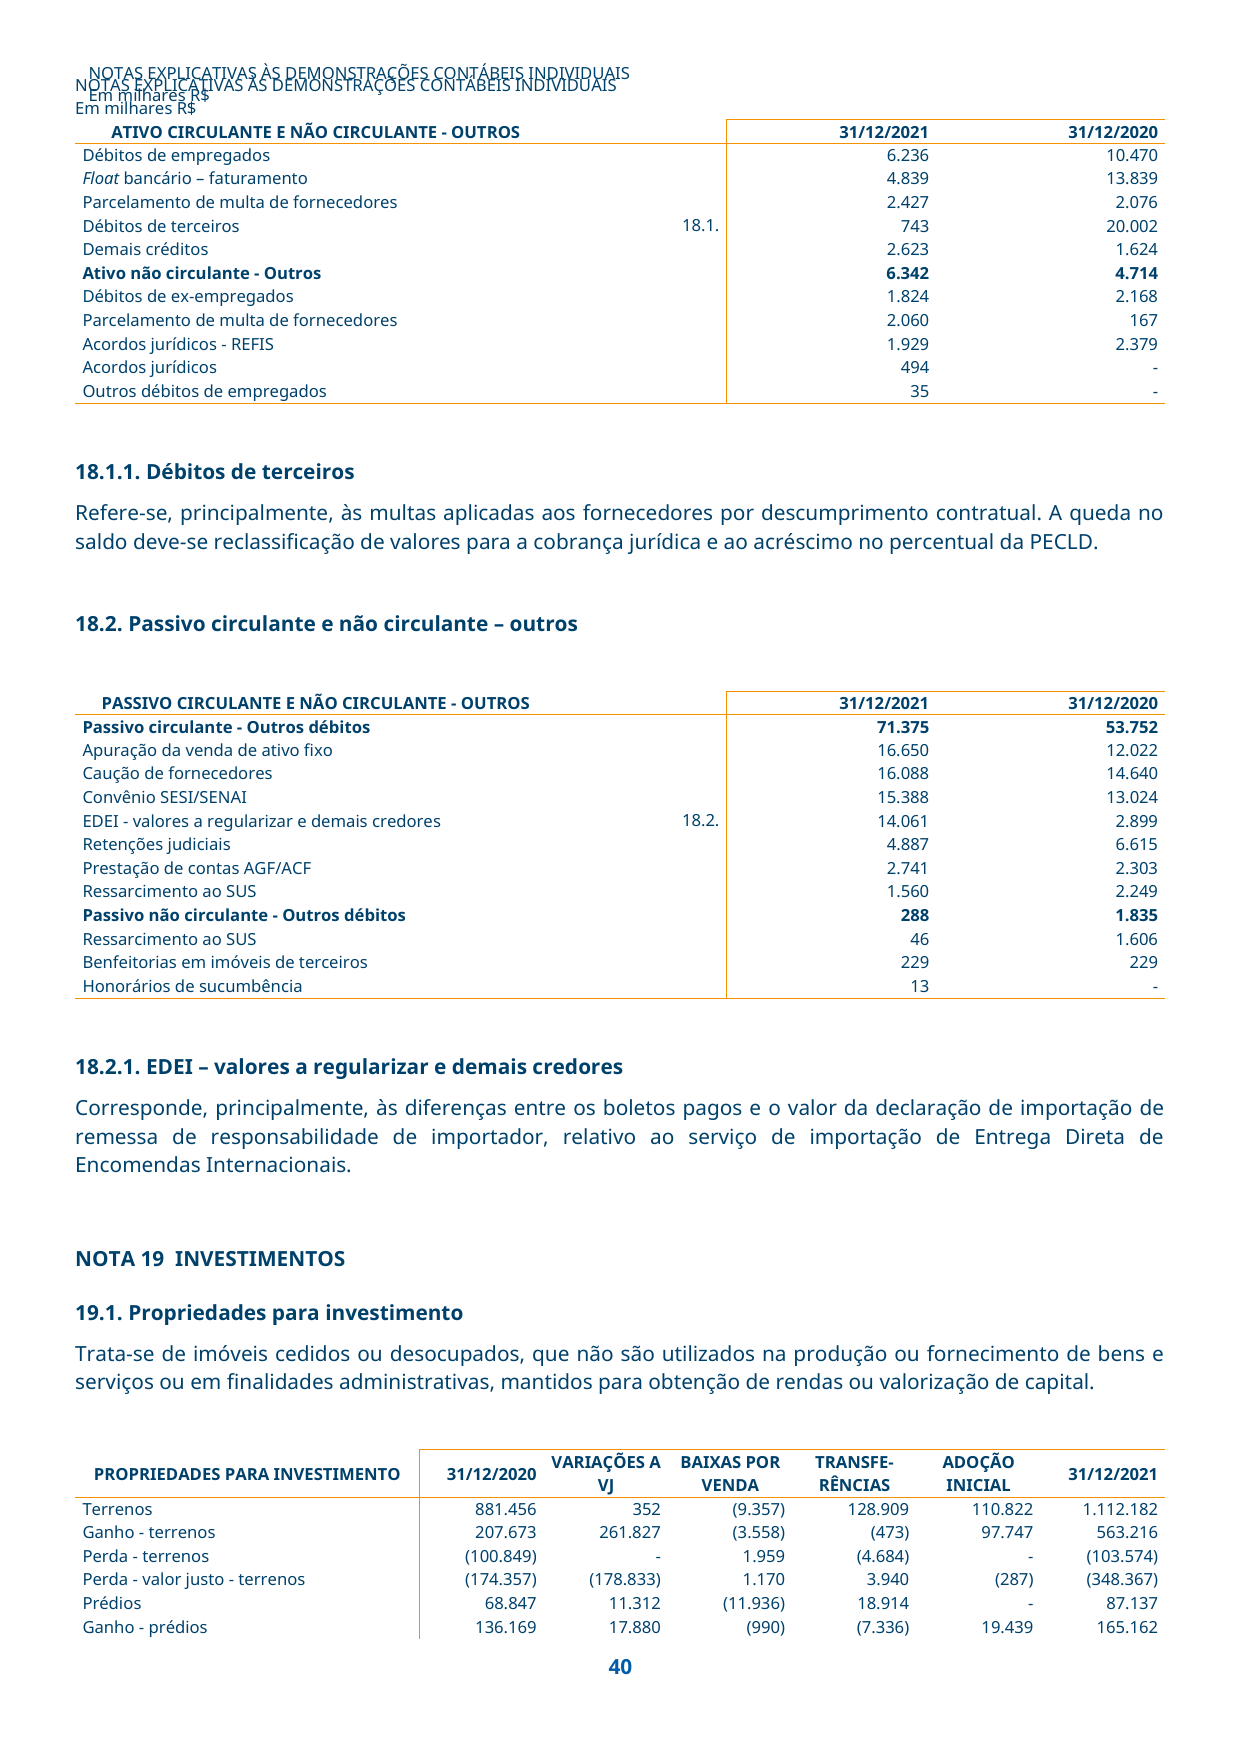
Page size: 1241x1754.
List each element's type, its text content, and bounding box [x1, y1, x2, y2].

table_cell 352 [544, 1498, 668, 1520]
table_cell 207.673 [420, 1520, 544, 1544]
table_cell Prédios [75, 1591, 419, 1615]
table_cell Convênio SESI/SENAI [75, 785, 668, 809]
table_header 31/12/2020 [420, 1450, 544, 1497]
table_cell [668, 190, 726, 214]
table_cell 10.470 [936, 144, 1165, 166]
table_cell 2.060 [727, 308, 936, 332]
table_cell Acordos jurídicos [75, 356, 668, 379]
table_cell 15.388 [727, 785, 936, 809]
table_cell Benfeitorias em imóveis de terceiros [75, 951, 668, 974]
table_cell 6.342 [727, 261, 936, 285]
text Trata-se de imóveis cedidos ou desocupados, que não são utilizados na produção ou fornecimento de bens e serviços ou em finalidades administrativas, mantidos para obtenção de rendas ou valorização de capital. [75, 1339, 1165, 1396]
table_cell 1.959 [668, 1544, 792, 1567]
table_cell [668, 238, 726, 261]
table_cell 110.822 [916, 1498, 1041, 1520]
table_cell [668, 761, 726, 785]
table_cell 2.427 [727, 190, 936, 214]
table_cell 165.162 [1041, 1615, 1165, 1638]
table_cell Parcelamento de multa de fornecedores [75, 190, 668, 214]
table_cell 2.623 [727, 238, 936, 261]
table_cell 229 [936, 951, 1165, 974]
table_cell (7.336) [792, 1615, 916, 1638]
table_cell 1.624 [936, 238, 1165, 261]
table_cell [668, 166, 726, 190]
table_cell 71.375 [727, 715, 936, 738]
table_cell 4.714 [936, 261, 1165, 285]
table_cell 167 [936, 308, 1165, 332]
table_cell - [936, 379, 1165, 403]
table_cell 6.236 [727, 144, 936, 166]
table_cell 1.835 [936, 903, 1165, 927]
table_cell 136.169 [420, 1615, 544, 1638]
table_cell 18.1.1 [668, 214, 726, 237]
table_cell - [916, 1591, 1041, 1615]
table_header [556, 119, 726, 143]
table_cell Ressarcimento ao SUS [75, 880, 668, 903]
table_cell [668, 308, 726, 332]
table_cell (174.357) [420, 1568, 544, 1591]
table_header 31/12/2021 [1041, 1450, 1165, 1497]
table_cell Ressarcimento ao SUS [75, 927, 668, 951]
table_cell 494 [727, 356, 936, 379]
table_cell - [544, 1544, 668, 1567]
table_cell Terrenos [75, 1498, 419, 1520]
table_cell [668, 833, 726, 856]
table_cell Float bancário – faturamento [75, 166, 668, 190]
table_cell Débitos de terceiros [75, 214, 668, 237]
table_cell EDEI - valores a regularizar e demais credores [75, 809, 668, 832]
table_cell [668, 356, 726, 379]
table_cell 97.747 [916, 1520, 1041, 1544]
table_cell 2.168 [936, 285, 1165, 308]
table_cell Débitos de empregados [75, 144, 668, 166]
table_cell 12.022 [936, 738, 1165, 761]
table_header [556, 691, 726, 714]
table_cell 563.216 [1041, 1520, 1165, 1544]
table_cell (287) [916, 1568, 1041, 1591]
table_cell 1.824 [727, 285, 936, 308]
table_cell Prestação de contas AGF/ACF [75, 856, 668, 880]
table_header 31/12/2020 [936, 120, 1165, 143]
table_cell Perda - terrenos [75, 1544, 419, 1567]
table_cell (4.684) [792, 1544, 916, 1567]
table_cell (990) [668, 1615, 792, 1638]
table_header ADOÇÃO INICIAL [916, 1450, 1041, 1497]
table_header 31/12/2021 [727, 120, 936, 143]
list Propriedades para investimento [75, 1298, 1165, 1326]
table_cell 68.847 [420, 1591, 544, 1615]
table_cell Retenções judiciais [75, 833, 668, 856]
table_header PASSIVO CIRCULANTE E NÃO CIRCULANTE - OUTROS [75, 691, 556, 714]
table_cell 11.312 [544, 1591, 668, 1615]
table_cell 2.899 [936, 809, 1165, 832]
table_cell [668, 738, 726, 761]
table_cell [668, 715, 726, 738]
table_cell Débitos de ex-empregados [75, 285, 668, 308]
table_header 31/12/2021 [727, 692, 936, 714]
table_cell 18.2.1 [668, 809, 726, 832]
table_cell 128.909 [792, 1498, 916, 1520]
table_cell Perda - valor justo - terrenos [75, 1568, 419, 1591]
table_cell 2.379 [936, 332, 1165, 356]
table_cell (178.833) [544, 1568, 668, 1591]
table_cell 14.061 [727, 809, 936, 832]
table_cell [668, 856, 726, 880]
table_cell 288 [727, 903, 936, 927]
table_cell [668, 903, 726, 927]
table_cell [668, 880, 726, 903]
table_cell 1.112.182 [1041, 1498, 1165, 1520]
table_header BAIXAS POR VENDA [668, 1450, 792, 1497]
table_header PROPRIEDADES PARA INVESTIMENTO [75, 1449, 419, 1497]
table_cell Honorários de sucumbência [75, 974, 668, 998]
table_cell 229 [727, 951, 936, 974]
table_cell Passivo não circulante - Outros débitos [75, 903, 668, 927]
table_cell [668, 261, 726, 285]
table_cell 1.606 [936, 927, 1165, 951]
table_cell Acordos jurídicos - REFIS [75, 332, 668, 356]
table_cell 261.827 [544, 1520, 668, 1544]
table_cell [668, 974, 726, 998]
table_cell (11.936) [668, 1591, 792, 1615]
table_cell 6.615 [936, 833, 1165, 856]
table_cell 2.303 [936, 856, 1165, 880]
table_cell Apuração da venda de ativo fixo [75, 738, 668, 761]
table_cell Ganho - prédios [75, 1615, 419, 1638]
table_cell Caução de fornecedores [75, 761, 668, 785]
table_cell 17.880 [544, 1615, 668, 1638]
table_cell (103.574) [1041, 1544, 1165, 1567]
table_cell [668, 379, 726, 403]
table_cell 53.752 [936, 715, 1165, 738]
table_cell 881.456 [420, 1498, 544, 1520]
table_header ATIVO CIRCULANTE E NÃO CIRCULANTE - OUTROS [75, 119, 556, 143]
table_cell (9.357) [668, 1498, 792, 1520]
table_cell 46 [727, 927, 936, 951]
table_cell Parcelamento de multa de fornecedores [75, 308, 668, 332]
list Passivo circulante e não circulante – outros [75, 609, 1165, 637]
list Débitos de terceiros [75, 457, 1165, 486]
table_cell 16.088 [727, 761, 936, 785]
table_cell 4.839 [727, 166, 936, 190]
subtitle INVESTIMENTOS [75, 1244, 1165, 1273]
table_header 31/12/2020 [936, 692, 1165, 714]
table_cell 743 [727, 214, 936, 237]
table_cell 16.650 [727, 738, 936, 761]
table_cell [668, 785, 726, 809]
table_cell Ativo não circulante - Outros [75, 261, 668, 285]
table_cell 35 [727, 379, 936, 403]
table_cell 4.887 [727, 833, 936, 856]
table_cell [668, 927, 726, 951]
table_cell 13 [727, 974, 936, 998]
table_cell 87.137 [1041, 1591, 1165, 1615]
table_cell 14.640 [936, 761, 1165, 785]
table_header TRANSFE- RÊNCIAS [792, 1450, 916, 1497]
table_cell [668, 285, 726, 308]
table_cell Outros débitos de empregados [75, 379, 668, 403]
table_cell 13.024 [936, 785, 1165, 809]
table_cell (348.367) [1041, 1568, 1165, 1591]
table_cell Passivo circulante - Outros débitos [75, 715, 668, 738]
table_cell 1.170 [668, 1568, 792, 1591]
table_cell 18.914 [792, 1591, 916, 1615]
table_cell (473) [792, 1520, 916, 1544]
table_cell (100.849) [420, 1544, 544, 1567]
text Corresponde, principalmente, às diferenças entre os boletos pagos e o valor da declaração de importação de remessa de responsabilidade de importador, relativo ao serviço de importação de Entrega Direta de Encomendas Internacionais. [75, 1093, 1165, 1179]
table_cell - [936, 974, 1165, 998]
table_cell 19.439 [916, 1615, 1041, 1638]
table_cell - [916, 1544, 1041, 1567]
table_cell 20.002 [936, 214, 1165, 237]
table_cell [668, 144, 726, 166]
table_cell (3.558) [668, 1520, 792, 1544]
table_cell 2.249 [936, 880, 1165, 903]
table_cell 1.560 [727, 880, 936, 903]
table_cell 2.076 [936, 190, 1165, 214]
list EDEI – valores a regularizar e demais credores [75, 1052, 1165, 1081]
table_cell 1.929 [727, 332, 936, 356]
table_cell 13.839 [936, 166, 1165, 190]
table_cell [668, 332, 726, 356]
text Refere-se, principalmente, às multas aplicadas aos fornecedores por descumprimento contratual. A queda no saldo deve-se reclassificação de valores para a cobrança jurídica e ao acréscimo no percentual da PECLD. [75, 498, 1165, 555]
table_cell 2.741 [727, 856, 936, 880]
table_cell [668, 951, 726, 974]
table_cell Ganho - terrenos [75, 1520, 419, 1544]
table_cell Demais créditos [75, 238, 668, 261]
table_cell - [936, 356, 1165, 379]
table_header VARIAÇÕES A VJ [544, 1450, 668, 1497]
table_cell 3.940 [792, 1568, 916, 1591]
